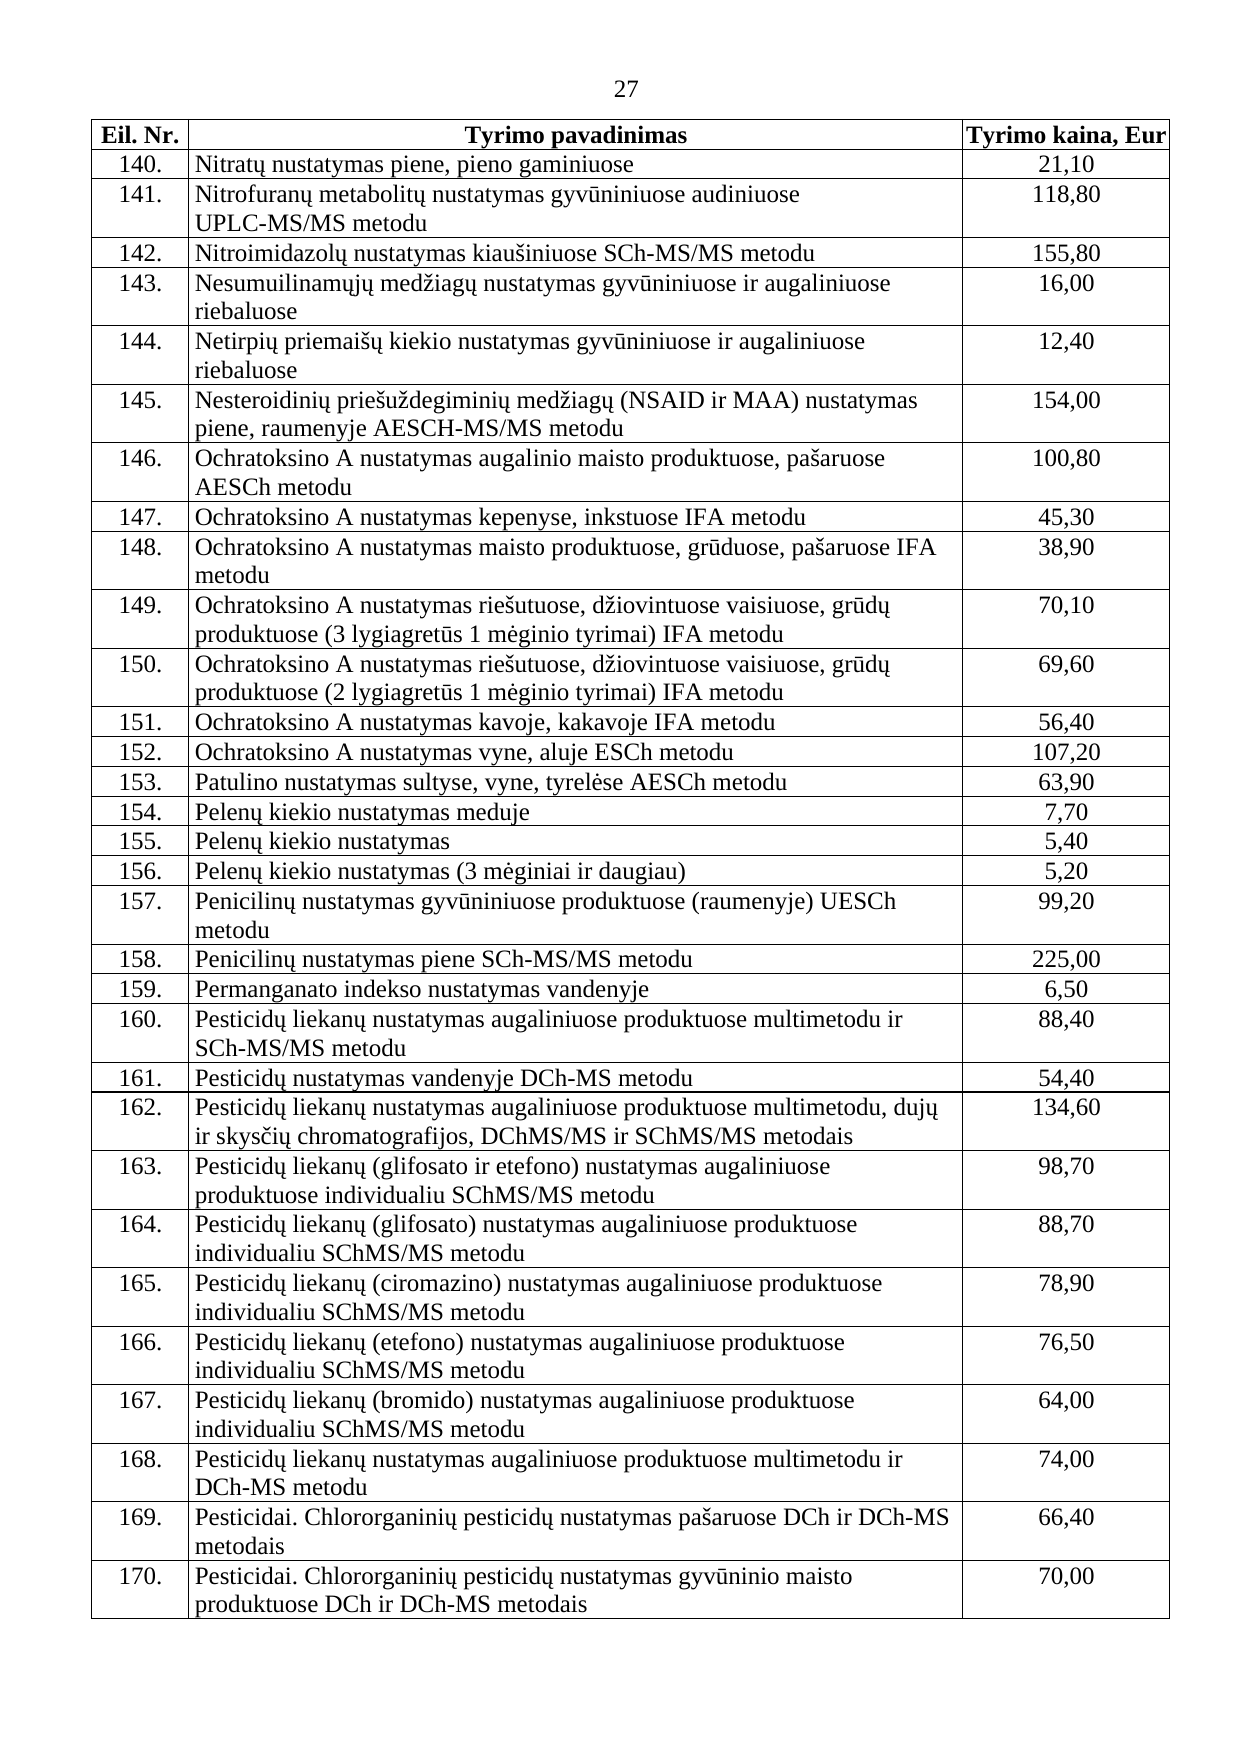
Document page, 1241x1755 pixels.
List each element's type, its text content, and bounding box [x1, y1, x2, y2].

table_cell 74,00 [963, 1444, 1169, 1501]
table_cell Pesticidų liekanų (bromido) nustatymas augaliniuose produktuose individualiu SChMS/MS metodu [189, 1385, 962, 1443]
table_cell 170. [92, 1561, 188, 1618]
table_cell 154. [92, 797, 188, 825]
table_cell 63,90 [963, 767, 1169, 796]
table_cell 76,50 [963, 1327, 1169, 1384]
table_cell 155. [92, 826, 188, 855]
table_header Tyrimo kaina, Eur [963, 120, 1169, 148]
table_cell Ochratoksino A nustatymas kepenyse, inkstuose IFA metodu [189, 502, 962, 531]
table_cell Pesticidų liekanų (etefono) nustatymas augaliniuose produktuose individualiu SChMS/MS metodu [189, 1327, 962, 1384]
table_cell 160. [92, 1004, 188, 1062]
table_cell 88,40 [963, 1004, 1169, 1062]
table_cell 98,70 [963, 1151, 1169, 1208]
table_cell 143. [92, 268, 188, 325]
table_cell 7,70 [963, 797, 1169, 825]
table_cell Netirpių priemaišų kiekio nustatymas gyvūniniuose ir augaliniuose riebaluose [189, 326, 962, 384]
table_cell 165. [92, 1268, 188, 1326]
table_cell 100,80 [963, 443, 1169, 501]
table_cell Ochratoksino A nustatymas maisto produktuose, grūduose, pašaruose IFA metodu [189, 532, 962, 589]
table_cell Pelenų kiekio nustatymas meduje [189, 797, 962, 825]
table_cell Pesticidų liekanų nustatymas augaliniuose produktuose multimetodu ir SCh-MS/MS metodu [189, 1004, 962, 1062]
table_cell 147. [92, 502, 188, 531]
table_cell 5,20 [963, 856, 1169, 885]
table_cell 70,00 [963, 1561, 1169, 1618]
table_cell 148. [92, 532, 188, 589]
table_cell 144. [92, 326, 188, 384]
table_cell 56,40 [963, 707, 1169, 736]
table_cell Pelenų kiekio nustatymas [189, 826, 962, 855]
table_cell 78,90 [963, 1268, 1169, 1326]
table_cell Penicilinų nustatymas piene SCh-MS/MS metodu [189, 945, 962, 973]
table_cell Nitrofuranų metabolitų nustatymas gyvūniniuose audiniuose UPLC-MS/MS metodu [189, 179, 962, 237]
table_cell 149. [92, 590, 188, 648]
table_cell 156. [92, 856, 188, 885]
table_cell Pelenų kiekio nustatymas (3 mėginiai ir daugiau) [189, 856, 962, 885]
table_cell 12,40 [963, 326, 1169, 384]
table_cell Nitratų nustatymas piene, pieno gaminiuose [189, 150, 962, 178]
table_cell Ochratoksino A nustatymas riešutuose, džiovintuose vaisiuose, grūdų produktuose (3 lygiagretūs 1 mėginio tyrimai) IFA metodu [189, 590, 962, 648]
table_header Tyrimo pavadinimas [189, 120, 962, 148]
table_cell 158. [92, 945, 188, 973]
table_cell 6,50 [963, 974, 1169, 1003]
table_cell 157. [92, 886, 188, 943]
table_cell 164. [92, 1210, 188, 1267]
table_cell Patulino nustatymas sultyse, vyne, tyrelėse AESCh metodu [189, 767, 962, 796]
table_cell Ochratoksino A nustatymas vyne, aluje ESCh metodu [189, 737, 962, 766]
table_cell Permanganato indekso nustatymas vandenyje [189, 974, 962, 1003]
table_cell 153. [92, 767, 188, 796]
table_cell Pesticidai. Chlororganinių pesticidų nustatymas pašaruose DCh ir DCh-MS metodais [189, 1502, 962, 1560]
table_cell 69,60 [963, 649, 1169, 706]
table_cell 142. [92, 238, 188, 267]
table_cell Pesticidų liekanų (glifosato ir etefono) nustatymas augaliniuose produktuose individualiu SChMS/MS metodu [189, 1151, 962, 1208]
table_cell 145. [92, 385, 188, 442]
table_cell 161. [92, 1063, 188, 1091]
table_cell 155,80 [963, 238, 1169, 267]
table_cell 146. [92, 443, 188, 501]
table_cell Ochratoksino A nustatymas augalinio maisto produktuose, pašaruose AESCh metodu [189, 443, 962, 501]
table_cell Pesticidų liekanų nustatymas augaliniuose produktuose multimetodu ir DCh-MS metodu [189, 1444, 962, 1501]
table_cell 38,90 [963, 532, 1169, 589]
table_cell 154,00 [963, 385, 1169, 442]
table_cell 169. [92, 1502, 188, 1560]
table_header Eil. Nr. [92, 120, 188, 148]
table_cell Pesticidų liekanų (glifosato) nustatymas augaliniuose produktuose individualiu SChMS/MS metodu [189, 1210, 962, 1267]
table_cell 152. [92, 737, 188, 766]
table_cell Ochratoksino A nustatymas kavoje, kakavoje IFA metodu [189, 707, 962, 736]
table_cell Nesumuilinamųjų medžiagų nustatymas gyvūniniuose ir augaliniuose riebaluose [189, 268, 962, 325]
table_cell 70,10 [963, 590, 1169, 648]
table_cell 5,40 [963, 826, 1169, 855]
table_cell 16,00 [963, 268, 1169, 325]
table_cell 88,70 [963, 1210, 1169, 1267]
table_cell 140. [92, 150, 188, 178]
table_cell 21,10 [963, 150, 1169, 178]
table_cell 150. [92, 649, 188, 706]
table_cell 54,40 [963, 1063, 1169, 1091]
table_cell 141. [92, 179, 188, 237]
table_cell 168. [92, 1444, 188, 1501]
table_cell 134,60 [963, 1093, 1169, 1150]
table_cell 66,40 [963, 1502, 1169, 1560]
table_cell Pesticidai. Chlororganinių pesticidų nustatymas gyvūninio maisto produktuose DCh ir DCh-MS metodais [189, 1561, 962, 1618]
table_cell 151. [92, 707, 188, 736]
table_cell Penicilinų nustatymas gyvūniniuose produktuose (raumenyje) UESCh metodu [189, 886, 962, 943]
table_cell 163. [92, 1151, 188, 1208]
table_cell Nitroimidazolų nustatymas kiaušiniuose SCh-MS/MS metodu [189, 238, 962, 267]
table_cell 159. [92, 974, 188, 1003]
table_cell 162. [92, 1093, 188, 1150]
table_cell 99,20 [963, 886, 1169, 943]
table_cell 225,00 [963, 945, 1169, 973]
table_cell Pesticidų liekanų (ciromazino) nustatymas augaliniuose produktuose individualiu SChMS/MS metodu [189, 1268, 962, 1326]
table_cell 166. [92, 1327, 188, 1384]
table_cell Nesteroidinių priešuždegiminių medžiagų (NSAID ir MAA) nustatymas piene, raumenyje AESCH-MS/MS metodu [189, 385, 962, 442]
table_cell Pesticidų liekanų nustatymas augaliniuose produktuose multimetodu, dujų ir skysčių chromatografijos, DChMS/MS ir SChMS/MS metodais [189, 1093, 962, 1150]
table_cell 118,80 [963, 179, 1169, 237]
table_cell Pesticidų nustatymas vandenyje DCh-MS metodu [189, 1063, 962, 1091]
table_cell 64,00 [963, 1385, 1169, 1443]
table_cell 107,20 [963, 737, 1169, 766]
table_cell Ochratoksino A nustatymas riešutuose, džiovintuose vaisiuose, grūdų produktuose (2 lygiagretūs 1 mėginio tyrimai) IFA metodu [189, 649, 962, 706]
table_cell 45,30 [963, 502, 1169, 531]
table_cell 167. [92, 1385, 188, 1443]
